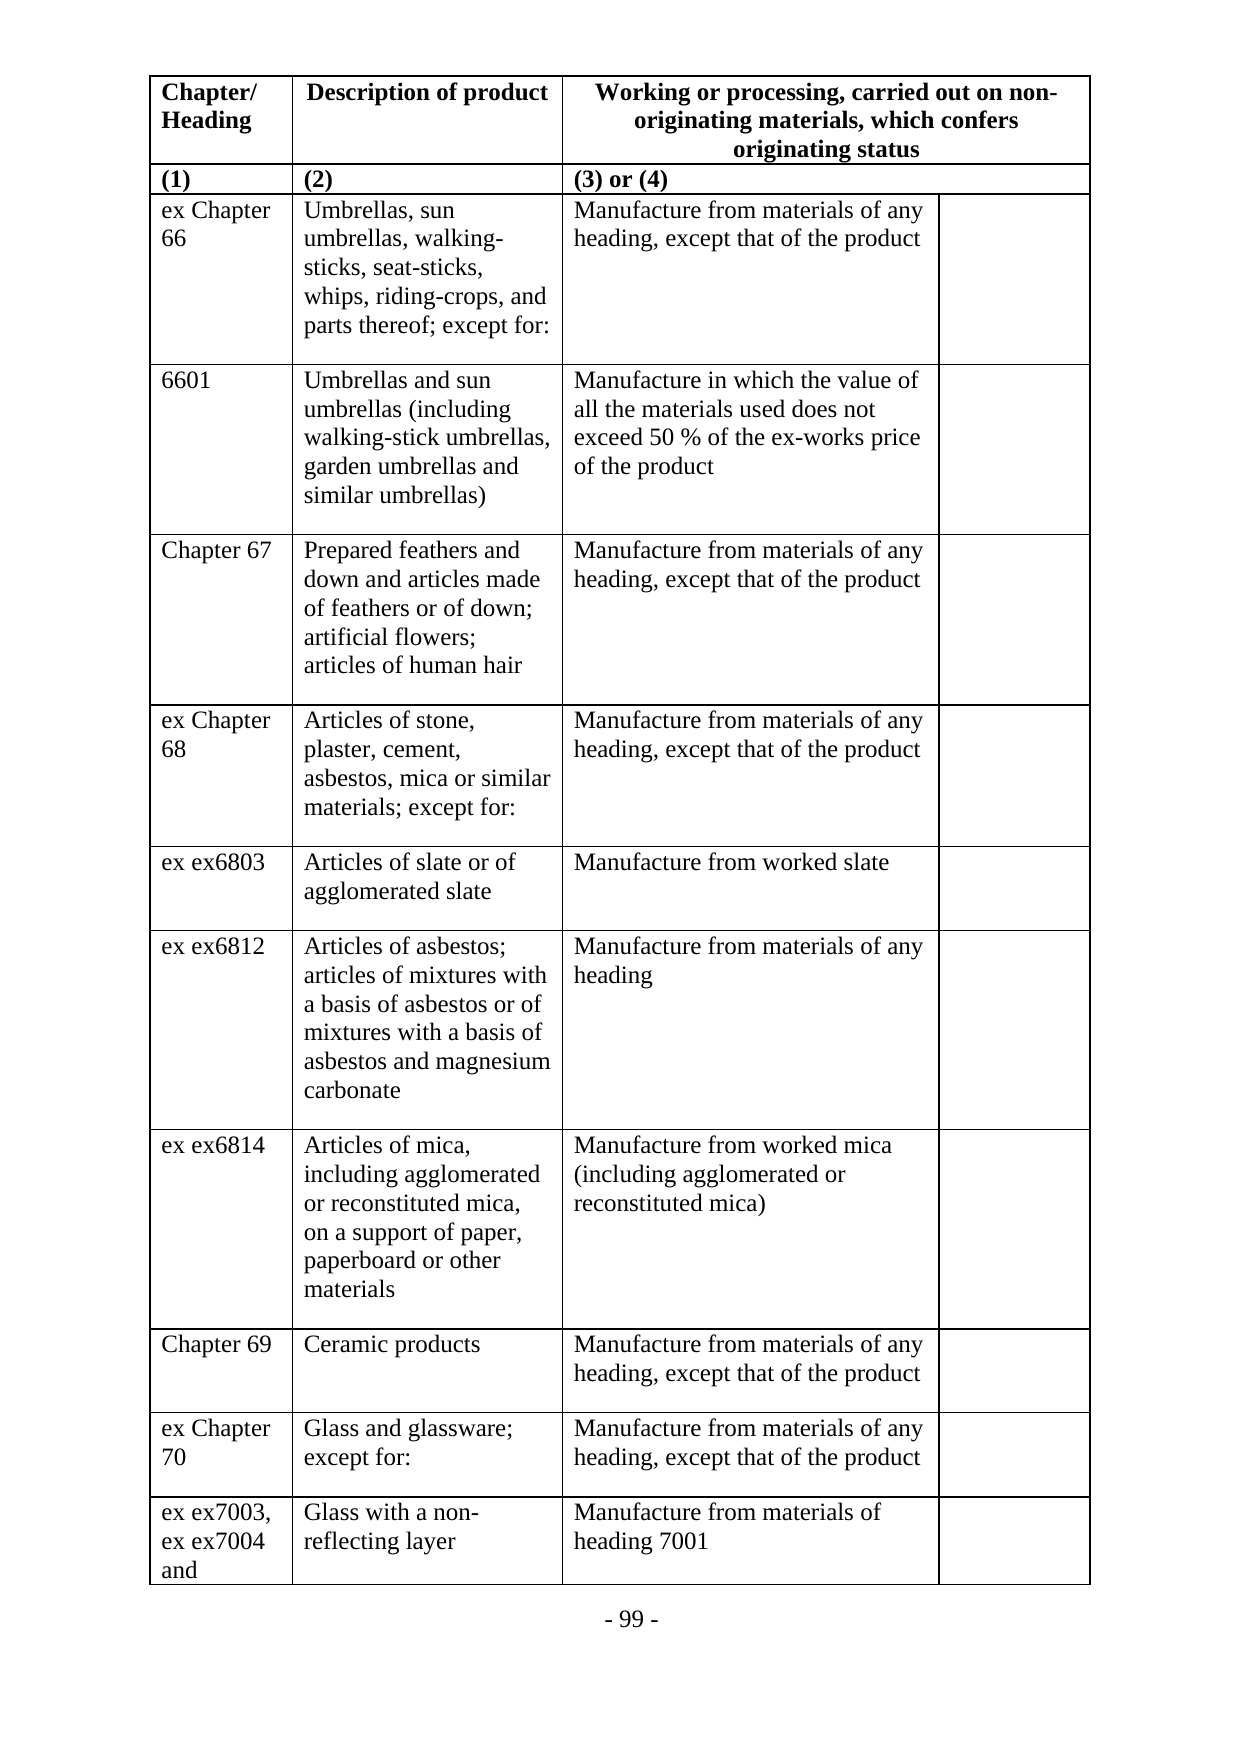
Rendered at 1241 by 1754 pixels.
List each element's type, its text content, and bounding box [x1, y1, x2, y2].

table_cell [940, 706, 1089, 846]
table_cell Glass with a non-reflecting layer [293, 1498, 562, 1584]
table_cell Manufacture from materials of any heading, except that of the product [563, 1330, 938, 1412]
table_cell [940, 1330, 1089, 1412]
table_cell Ceramic products [293, 1330, 562, 1412]
table_cell Manufacture from materials of heading 7001 [563, 1498, 938, 1584]
table_cell Manufacture from materials of any heading, except that of the product [563, 706, 938, 846]
table_cell Manufacture from materials of any heading, except that of the product [563, 1413, 938, 1496]
table_cell ex ex7003, ex ex7004 and [151, 1498, 292, 1584]
table_cell (1) [151, 165, 292, 193]
table_cell [940, 535, 1089, 704]
table_cell [940, 931, 1089, 1129]
table_cell Prepared feathers and down and articles made of feathers or of down; artificial flowers; articles of human hair [293, 535, 562, 704]
table_cell Chapter 69 [151, 1330, 292, 1412]
table_cell [940, 1413, 1089, 1496]
table_cell (2) [293, 165, 562, 193]
table_cell Articles of slate or of agglomerated slate [293, 847, 562, 930]
table_cell ex Chapter 70 [151, 1413, 292, 1496]
table_header Working or processing, carried out on non-originating materials, which confers originating status [563, 77, 1089, 163]
table_cell 6601 [151, 365, 292, 534]
table_cell [940, 365, 1089, 534]
table_header Description of product [293, 77, 562, 163]
table_cell [940, 1130, 1089, 1328]
table_cell ex ex6803 [151, 847, 292, 930]
table_cell [940, 195, 1089, 363]
table_cell ex Chapter 68 [151, 706, 292, 846]
table_cell ex ex6812 [151, 931, 292, 1129]
table_cell Manufacture from worked mica (including agglomerated or reconstituted mica) [563, 1130, 938, 1328]
table_cell (3) or (4) [563, 165, 1089, 193]
table_cell Manufacture in which the value of all the materials used does not exceed 50 % of the ex-works price of the product [563, 365, 938, 534]
table_cell Chapter 67 [151, 535, 292, 704]
table_cell Umbrellas and sun umbrellas (including walking-stick umbrellas, garden umbrellas and similar umbrellas) [293, 365, 562, 534]
table_cell Manufacture from materials of any heading [563, 931, 938, 1129]
table_cell Manufacture from materials of any heading, except that of the product [563, 195, 938, 363]
table_cell ex ex6814 [151, 1130, 292, 1328]
table_cell Articles of mica, including agglomerated or reconstituted mica, on a support of paper, paperboard or other materials [293, 1130, 562, 1328]
table_cell Umbrellas, sun umbrellas, walking-sticks, seat-sticks, whips, riding-crops, and parts thereof; except for: [293, 195, 562, 363]
table_cell ex Chapter 66 [151, 195, 292, 363]
table_cell Manufacture from worked slate [563, 847, 938, 930]
table_cell [940, 1498, 1089, 1584]
table_cell Articles of stone, plaster, cement, asbestos, mica or similar materials; except for: [293, 706, 562, 846]
table_cell Articles of asbestos; articles of mixtures with a basis of asbestos or of mixtures with a basis of asbestos and magnesium carbonate [293, 931, 562, 1129]
table_header Chapter/ Heading [151, 77, 292, 163]
table_cell Manufacture from materials of any heading, except that of the product [563, 535, 938, 704]
table_cell Glass and glassware; except for: [293, 1413, 562, 1496]
table_cell [940, 847, 1089, 930]
